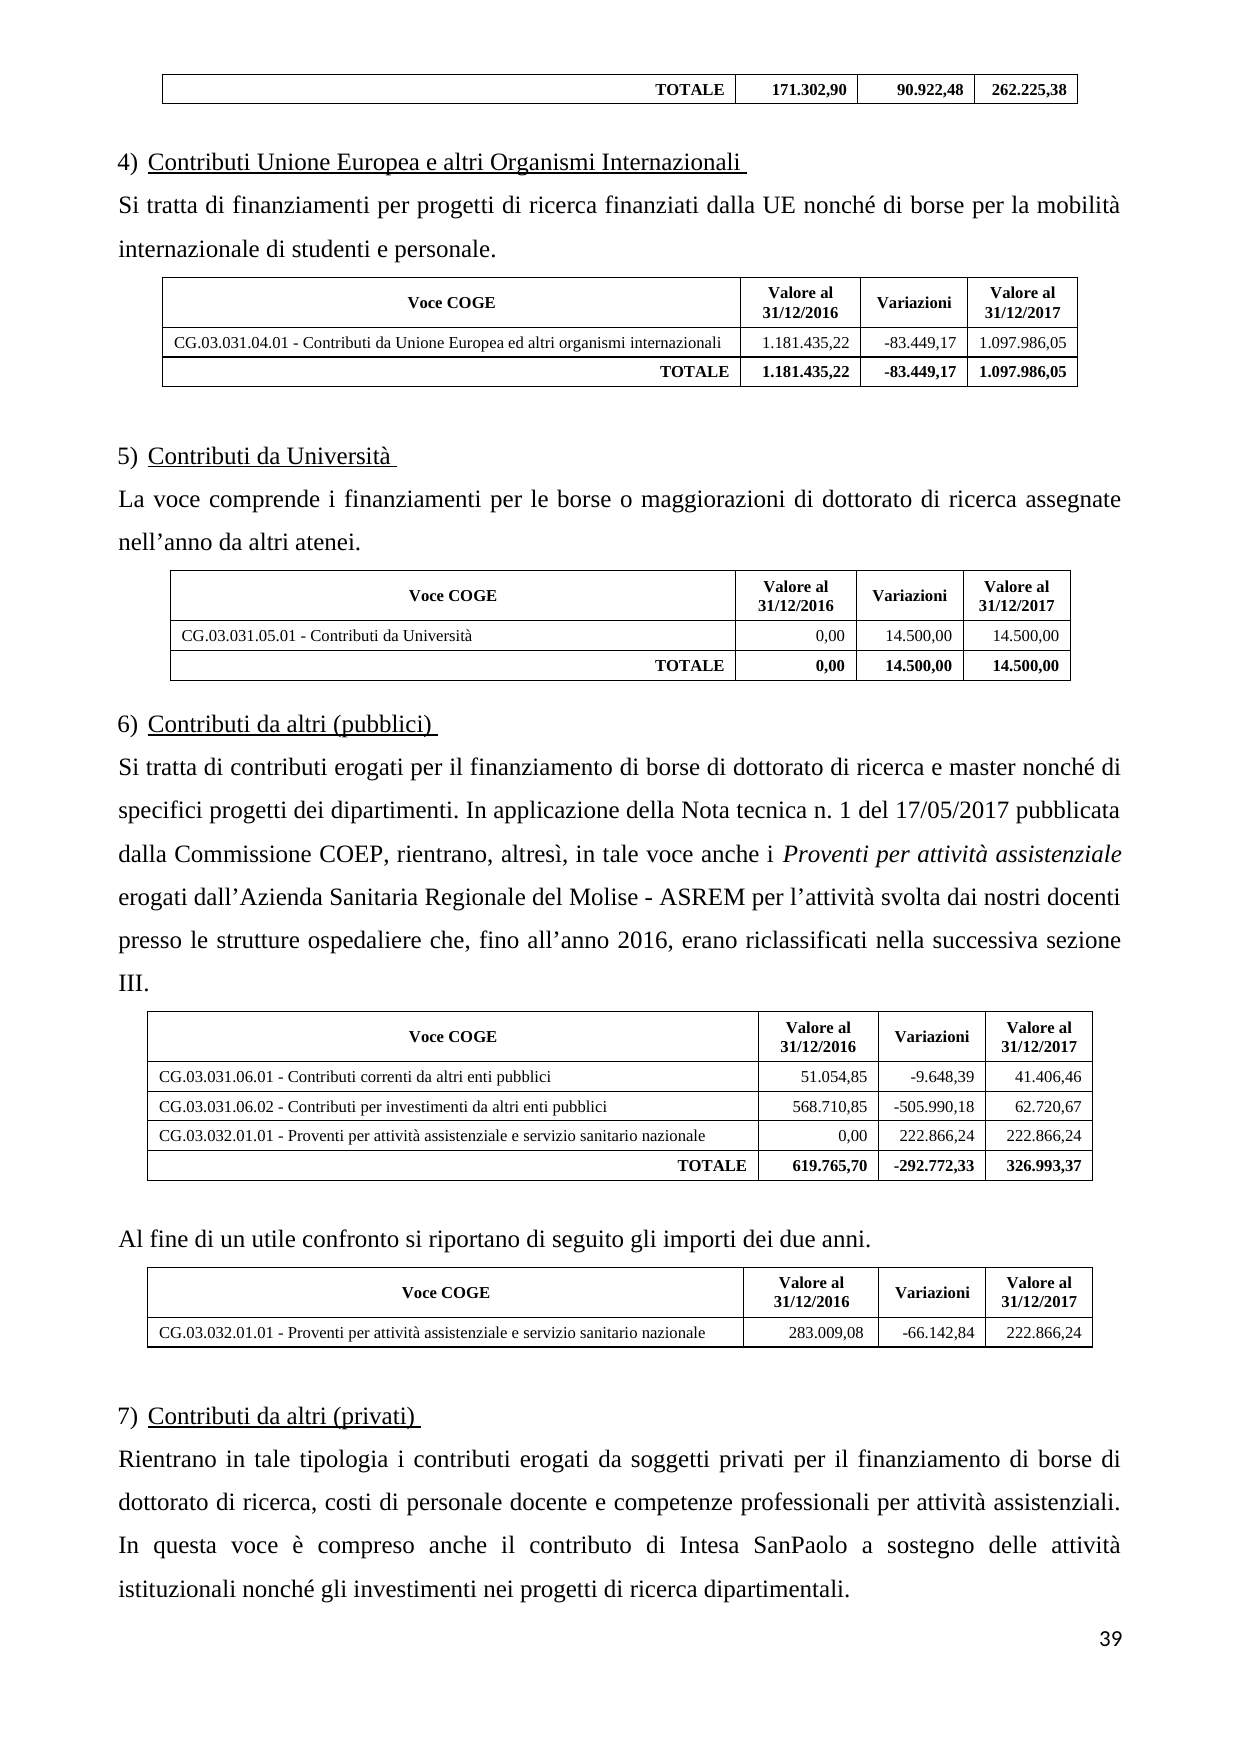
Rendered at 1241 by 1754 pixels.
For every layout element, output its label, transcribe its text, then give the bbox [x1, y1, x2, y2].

text Rientrano in tale tipologia i contributi erogati da soggetti privati per il finanziamento di borse di dottorato di ricerca, costi di personale docente e competenze professionali per attività assistenziali. In questa voce è compreso anche il contributo di Intesa SanPaolo a sostegno delle attività istituzionali nonché gli investimenti nei progetti di ricerca dipartimentali. [118, 1444, 1122, 1602]
table_cell 222.866,24 [986, 1318, 1092, 1346]
table_cell -292.772,33 [879, 1151, 985, 1179]
table_cell 222.866,24 [879, 1121, 985, 1150]
table_cell CG.03.031.05.01 - Contributi da Università [171, 621, 735, 650]
table_cell -83.449,17 [861, 328, 967, 356]
table_cell CG.03.032.01.01 - Proventi per attività assistenziale e servizio sanitario nazionale [148, 1318, 743, 1346]
table_header Variazioni [879, 1012, 985, 1061]
table_cell 14.500,00 [857, 621, 963, 650]
text Si tratta di contributi erogati per il finanziamento di borse di dottorato di ricerca e master nonché di specifici progetti dei dipartimenti. In applicazione della Nota tecnica n. 1 del 17/05/2017 pubblicata dalla Commissione COEP, rientrano, altresì, in tale voce anche i Proventi per attività assistenziale erogati dall’Azienda Sanitaria Regionale del Molise - ASREM per l’attività svolta dai nostri docenti presso le strutture ospedaliere che, fino all’anno 2016, erano riclassificati nella successiva sezione III. [118, 752, 1122, 997]
table_cell 90.922,48 [858, 75, 974, 103]
table_cell 222.866,24 [986, 1121, 1092, 1150]
table_header Voce COGE [171, 571, 735, 620]
table_cell TOTALE [171, 651, 735, 679]
table_cell 0,00 [759, 1121, 878, 1150]
table_cell CG.03.031.04.01 - Contributi da Unione Europea ed altri organismi internazionali [163, 328, 740, 356]
table_cell 283.009,08 [744, 1318, 878, 1346]
table_cell 14.500,00 [964, 621, 1070, 650]
list Contributi da Università [117, 441, 1122, 470]
table_header Voce COGE [148, 1012, 758, 1061]
table_cell TOTALE [163, 358, 740, 386]
table_cell 14.500,00 [964, 651, 1070, 679]
table_header Valore al 31/12/2016 [759, 1012, 878, 1061]
table_header Valore al 31/12/2017 [986, 1012, 1092, 1061]
table_header Voce COGE [163, 278, 740, 327]
table_cell 14.500,00 [857, 651, 963, 679]
table_cell -83.449,17 [861, 358, 967, 386]
table_cell 51.054,85 [759, 1062, 878, 1091]
table_cell 1.097.986,05 [968, 358, 1077, 386]
table_cell 568.710,85 [759, 1092, 878, 1120]
table_header Valore al 31/12/2017 [968, 278, 1077, 327]
text Al fine di un utile confronto si riportano di seguito gli importi dei due anni. [118, 1224, 1122, 1252]
table_header Valore al 31/12/2016 [744, 1268, 878, 1317]
table_cell -9.648,39 [879, 1062, 985, 1091]
table_header Variazioni [861, 278, 967, 327]
list Contributi da altri (privati) [117, 1401, 1122, 1430]
text La voce comprende i finanziamenti per le borse o maggiorazioni di dottorato di ricerca assegnate nell’anno da altri atenei. [118, 484, 1122, 556]
table_cell 619.765,70 [759, 1151, 878, 1179]
table_cell 0,00 [736, 651, 856, 679]
table_cell TOTALE [148, 1151, 758, 1179]
table_header Variazioni [857, 571, 963, 620]
table_cell -505.990,18 [879, 1092, 985, 1120]
table_cell 1.181.435,22 [741, 328, 860, 356]
table_cell CG.03.032.01.01 - Proventi per attività assistenziale e servizio sanitario nazionale [148, 1121, 758, 1150]
table_cell CG.03.031.06.01 - Contributi correnti da altri enti pubblici [148, 1062, 758, 1091]
table_header Valore al 31/12/2016 [741, 278, 860, 327]
table_cell 171.302,90 [736, 75, 857, 103]
table_cell 1.181.435,22 [741, 358, 860, 386]
table_cell 62.720,67 [986, 1092, 1092, 1120]
table_cell 1.097.986,05 [968, 328, 1077, 356]
table_cell CG.03.031.06.02 - Contributi per investimenti da altri enti pubblici [148, 1092, 758, 1120]
table_cell 262.225,38 [975, 75, 1077, 103]
table_cell 41.406,46 [986, 1062, 1092, 1091]
table_header Variazioni [879, 1268, 985, 1317]
table_cell 0,00 [736, 621, 856, 650]
text Si tratta di finanziamenti per progetti di ricerca finanziati dalla UE nonché di borse per la mobilità internazionale di studenti e personale. [118, 191, 1122, 262]
table_header Valore al 31/12/2016 [736, 571, 856, 620]
table_header Voce COGE [148, 1268, 743, 1317]
table_cell -66.142,84 [879, 1318, 985, 1346]
table_header Valore al 31/12/2017 [964, 571, 1070, 620]
table_cell TOTALE [163, 75, 735, 103]
list Contributi da altri (pubblici) [117, 709, 1122, 738]
list Contributi Unione Europea e altri Organismi Internazionali [117, 147, 1122, 176]
table_cell 326.993,37 [986, 1151, 1092, 1179]
table_header Valore al 31/12/2017 [986, 1268, 1092, 1317]
